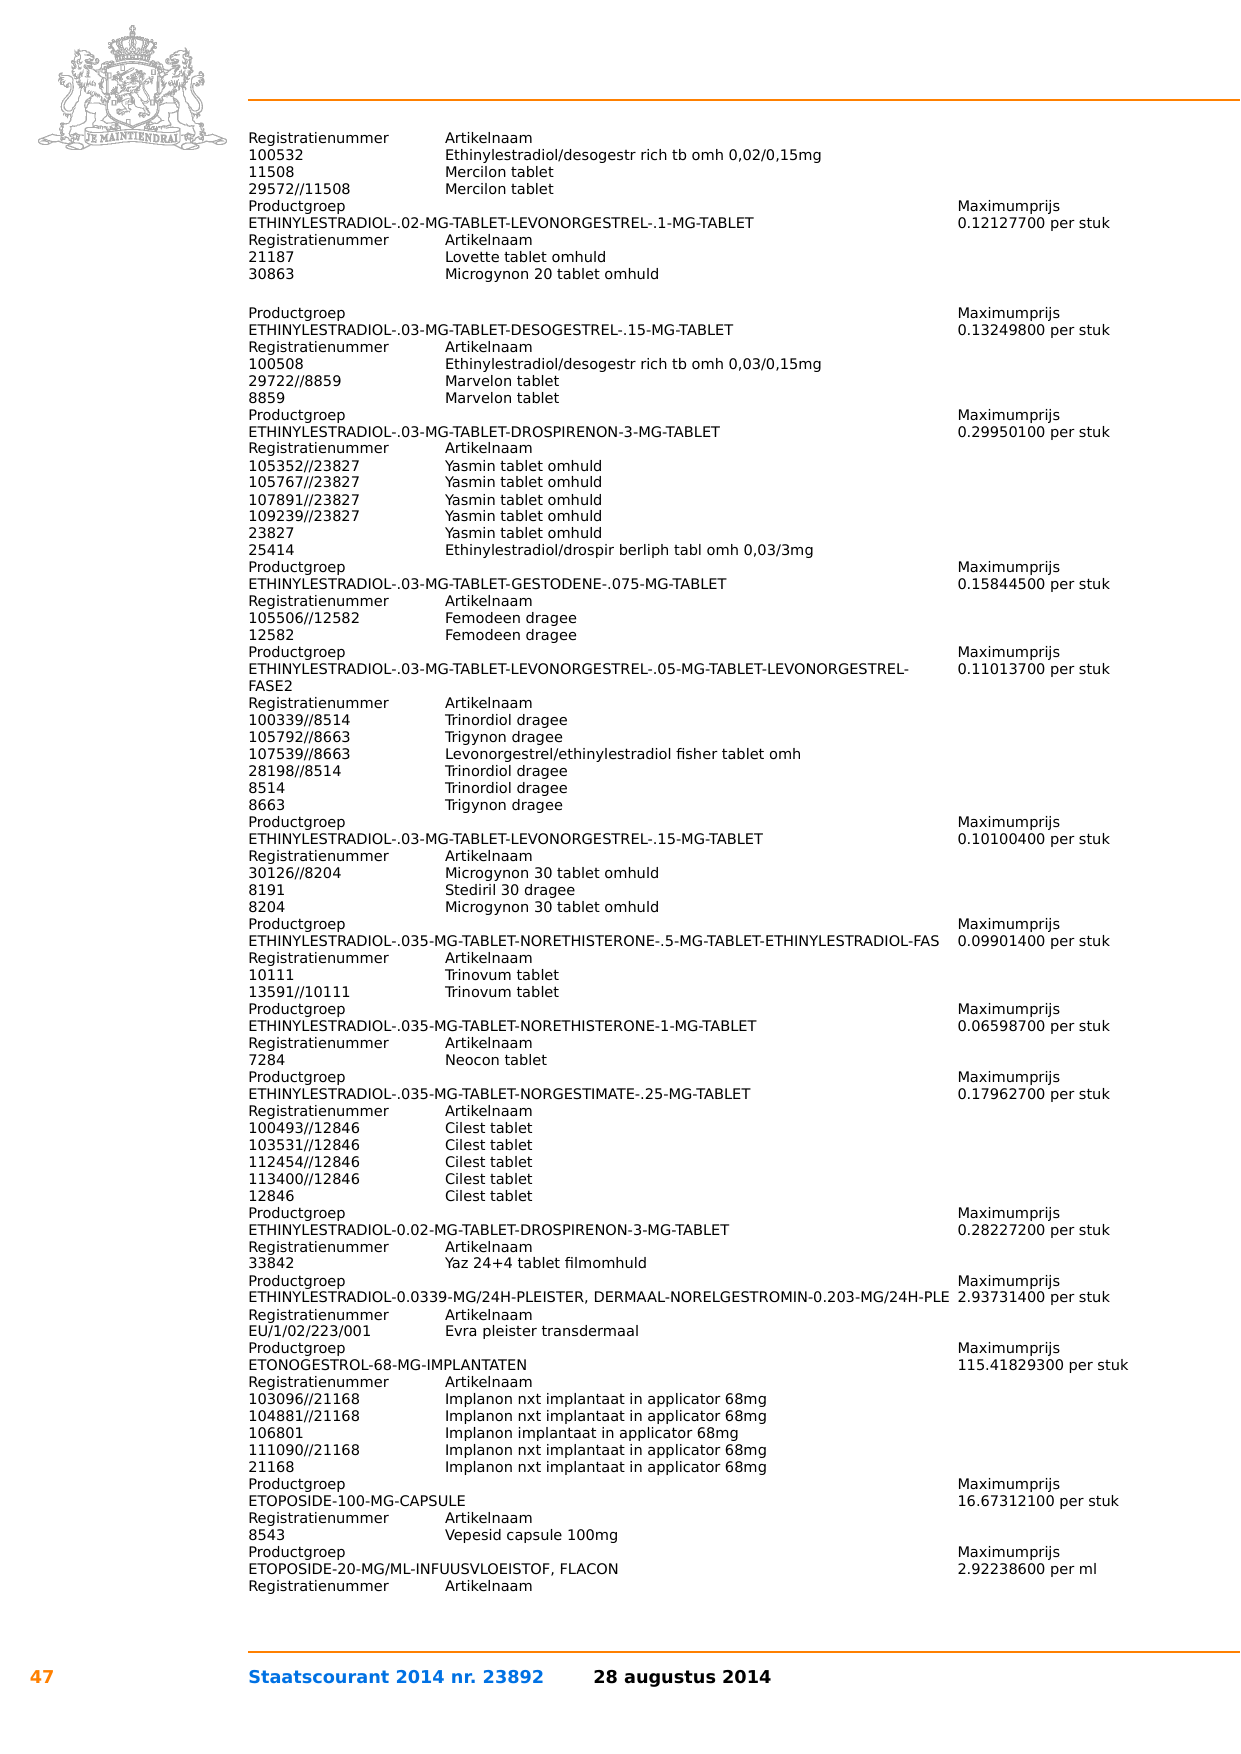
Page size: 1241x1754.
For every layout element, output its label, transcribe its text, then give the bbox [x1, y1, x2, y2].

table_cell Marvelon tablet [439, 390, 951, 406]
table_cell Maximumprijs [951, 916, 1163, 933]
table_cell 100493//12846 [248, 1120, 439, 1137]
table_cell [951, 1120, 1163, 1137]
table_cell Ethinylestradiol/desogestr rich tb omh 0,03/0,15mg [439, 356, 951, 372]
table_cell Maximumprijs [951, 198, 1163, 215]
table_cell Implanon nxt implantaat in applicator 68mg [439, 1459, 951, 1476]
table_cell Maximumprijs [951, 644, 1163, 661]
table_cell [951, 181, 1163, 198]
table_cell Artikelnaam [439, 1374, 951, 1391]
table_cell [951, 525, 1163, 542]
table_cell ETHINYLESTRADIOL-.035-MG-TABLET-NORETHISTERONE-.5-MG-TABLET-ETHINYLESTRADIOL-FAS [248, 933, 951, 950]
table_cell 0.12127700 per stuk [951, 215, 1163, 232]
table_cell [439, 1544, 951, 1561]
table_cell Yasmin tablet omhuld [439, 525, 951, 542]
table_cell [951, 746, 1163, 763]
table_cell Artikelnaam [439, 1578, 951, 1595]
table_cell Artikelnaam [439, 1510, 951, 1527]
table_cell 16.67312100 per stuk [951, 1493, 1163, 1510]
table_cell 12582 [248, 627, 439, 644]
table_cell Maximumprijs [951, 559, 1163, 576]
table_cell Productgroep [248, 198, 439, 215]
table_cell 0.17962700 per stuk [951, 1086, 1163, 1103]
table_cell Evra pleister transdermaal [439, 1323, 951, 1340]
table_cell 23827 [248, 525, 439, 542]
table_cell [951, 1052, 1163, 1069]
table_cell [439, 814, 951, 831]
table_cell 0.13249800 per stuk [951, 322, 1163, 338]
table_cell Registratienummer [248, 1510, 439, 1527]
table_cell 8514 [248, 780, 439, 797]
table_cell 8204 [248, 899, 439, 916]
table_cell 33842 [248, 1255, 439, 1272]
table_cell Trinordiol dragee [439, 712, 951, 729]
table_cell [951, 1323, 1163, 1340]
table_cell Registratienummer [248, 1239, 439, 1255]
table_cell [951, 712, 1163, 729]
table_cell [951, 865, 1163, 882]
table_cell Productgroep [248, 1001, 439, 1018]
table_cell Stediril 30 dragee [439, 882, 951, 899]
table_cell Microgynon 30 tablet omhuld [439, 865, 951, 882]
table_cell 10111 [248, 967, 439, 984]
table_cell 13591//10111 [248, 984, 439, 1001]
table_cell Registratienummer [248, 1306, 439, 1323]
table_cell 0.09901400 per stuk [951, 933, 1163, 950]
table_cell Productgroep [248, 559, 439, 576]
table_cell 0.15844500 per stuk [951, 576, 1163, 593]
table_cell Productgroep [248, 916, 439, 933]
table_cell [951, 356, 1163, 372]
table_cell Artikelnaam [439, 1103, 951, 1119]
table_cell ETHINYLESTRADIOL-0.0339-MG/24H-PLEISTER, DERMAAL-NORELGESTROMIN-0.203-MG/24H-PLE [248, 1289, 951, 1306]
table_cell [951, 950, 1163, 967]
table_cell 109239//23827 [248, 508, 439, 525]
table_cell [951, 1137, 1163, 1153]
table_cell ETHINYLESTRADIOL-.035-MG-TABLET-NORETHISTERONE-1-MG-TABLET [248, 1018, 951, 1035]
table_cell [951, 882, 1163, 899]
table_cell [439, 406, 951, 423]
table_cell [951, 984, 1163, 1001]
table_cell Trigynon dragee [439, 797, 951, 814]
table_cell 105506//12582 [248, 610, 439, 627]
table_cell [951, 1154, 1163, 1171]
table_cell [439, 1001, 951, 1018]
table_cell [951, 1035, 1163, 1052]
table_cell Registratienummer [248, 1103, 439, 1119]
table_cell Artikelnaam [439, 232, 951, 249]
table_cell [951, 729, 1163, 746]
table_cell Vepesid capsule 100mg [439, 1527, 951, 1544]
table_cell ETOPOSIDE-100-MG-CAPSULE [248, 1493, 951, 1510]
table_cell Mercilon tablet [439, 181, 951, 198]
table_cell 7284 [248, 1052, 439, 1069]
table_cell [951, 1442, 1163, 1459]
table_cell [951, 508, 1163, 525]
table_cell Maximumprijs [951, 406, 1163, 423]
table_cell Cilest tablet [439, 1120, 951, 1137]
table_cell Maximumprijs [951, 1476, 1163, 1493]
table_cell ETONOGESTROL-68-MG-IMPLANTATEN [248, 1357, 951, 1374]
table_cell [439, 1205, 951, 1221]
table_cell 112454//12846 [248, 1154, 439, 1171]
table_cell 25414 [248, 542, 439, 559]
table_cell Productgroep [248, 1069, 439, 1086]
table_cell Registratienummer [248, 695, 439, 712]
table_cell [951, 1188, 1163, 1204]
table_cell [951, 1239, 1163, 1255]
table_cell 29722//8859 [248, 373, 439, 389]
table_cell Microgynon 20 tablet omhuld [439, 266, 951, 283]
table_cell Cilest tablet [439, 1137, 951, 1153]
table_cell [951, 848, 1163, 865]
table_cell 28198//8514 [248, 763, 439, 780]
table_cell Trinovum tablet [439, 984, 951, 1001]
table_cell 8663 [248, 797, 439, 814]
table_cell 0.06598700 per stuk [951, 1018, 1163, 1035]
table_cell 115.41829300 per stuk [951, 1357, 1163, 1374]
table_cell Registratienummer [248, 130, 439, 147]
table_cell Implanon implantaat in applicator 68mg [439, 1425, 951, 1442]
table_cell Registratienummer [248, 232, 439, 249]
table_cell Yasmin tablet omhuld [439, 474, 951, 491]
table_cell 113400//12846 [248, 1171, 439, 1187]
table_cell 12846 [248, 1188, 439, 1204]
table_cell [439, 1273, 951, 1289]
table_cell ETHINYLESTRADIOL-0.02-MG-TABLET-DROSPIRENON-3-MG-TABLET [248, 1221, 951, 1238]
table_cell 8859 [248, 390, 439, 406]
table_cell 103096//21168 [248, 1391, 439, 1408]
table_header [439, 305, 951, 322]
table_cell [951, 373, 1163, 389]
table_cell 111090//21168 [248, 1442, 439, 1459]
table_cell [439, 916, 951, 933]
table_cell [439, 559, 951, 576]
table_cell Artikelnaam [439, 1239, 951, 1255]
table_cell [439, 1069, 951, 1086]
table_cell Cilest tablet [439, 1154, 951, 1171]
table_header Productgroep [248, 305, 439, 322]
table_cell Productgroep [248, 406, 439, 423]
table_cell [951, 130, 1163, 147]
table_cell Artikelnaam [439, 1035, 951, 1052]
table_cell [951, 1578, 1163, 1595]
table_cell Trigynon dragee [439, 729, 951, 746]
table_cell 29572//11508 [248, 181, 439, 198]
table_cell Artikelnaam [439, 848, 951, 865]
table_cell Levonorgestrel/ethinylestradiol fisher tablet omh [439, 746, 951, 763]
table_cell [951, 797, 1163, 814]
table_cell Ethinylestradiol/desogestr rich tb omh 0,02/0,15mg [439, 147, 951, 164]
table_cell Maximumprijs [951, 1001, 1163, 1018]
table_cell [951, 1527, 1163, 1544]
table_cell [951, 1255, 1163, 1272]
table_cell Registratienummer [248, 950, 439, 967]
table_cell Maximumprijs [951, 1544, 1163, 1561]
table_cell Yasmin tablet omhuld [439, 458, 951, 474]
table_cell Implanon nxt implantaat in applicator 68mg [439, 1442, 951, 1459]
table_cell ETHINYLESTRADIOL-.03-MG-TABLET-DROSPIRENON-3-MG-TABLET [248, 424, 951, 440]
table_cell [439, 1476, 951, 1493]
table_cell ETHINYLESTRADIOL-.03-MG-TABLET-GESTODENE-.075-MG-TABLET [248, 576, 951, 593]
table_cell [439, 1340, 951, 1357]
table_cell ETHINYLESTRADIOL-.03-MG-TABLET-DESOGESTREL-.15-MG-TABLET [248, 322, 951, 338]
table_cell [951, 1459, 1163, 1476]
table_cell ETHINYLESTRADIOL-.035-MG-TABLET-NORGESTIMATE-.25-MG-TABLET [248, 1086, 951, 1103]
table_cell 107891//23827 [248, 491, 439, 508]
table_cell 0.28227200 per stuk [951, 1221, 1163, 1238]
table_cell [951, 967, 1163, 984]
table_cell Registratienummer [248, 1374, 439, 1391]
table_cell [951, 1425, 1163, 1442]
table_cell Implanon nxt implantaat in applicator 68mg [439, 1408, 951, 1425]
table_cell Marvelon tablet [439, 373, 951, 389]
table_cell [951, 899, 1163, 916]
table_cell Artikelnaam [439, 950, 951, 967]
table_cell Maximumprijs [951, 1069, 1163, 1086]
table_cell 21168 [248, 1459, 439, 1476]
table_cell [951, 610, 1163, 627]
table_cell [951, 164, 1163, 181]
table_cell [951, 474, 1163, 491]
table_cell [951, 763, 1163, 780]
table_cell Neocon tablet [439, 1052, 951, 1069]
table_cell 8543 [248, 1527, 439, 1544]
table_cell Maximumprijs [951, 1205, 1163, 1221]
table_cell Productgroep [248, 1205, 439, 1221]
table_cell Registratienummer [248, 848, 439, 865]
table_cell Yasmin tablet omhuld [439, 508, 951, 525]
table_cell ETHINYLESTRADIOL-.03-MG-TABLET-LEVONORGESTREL-.05-MG-TABLET-LEVONORGESTREL-FASE2 [248, 661, 951, 695]
table_cell Femodeen dragee [439, 627, 951, 644]
table_cell [951, 266, 1163, 283]
table_cell Maximumprijs [951, 1273, 1163, 1289]
table_cell Productgroep [248, 1476, 439, 1493]
table_cell ETHINYLESTRADIOL-.02-MG-TABLET-LEVONORGESTREL-.1-MG-TABLET [248, 215, 951, 232]
table_cell 2.93731400 per stuk [951, 1289, 1163, 1306]
table_cell Femodeen dragee [439, 610, 951, 627]
table_cell Artikelnaam [439, 440, 951, 457]
table_cell Implanon nxt implantaat in applicator 68mg [439, 1391, 951, 1408]
table_cell Mercilon tablet [439, 164, 951, 181]
table_cell Trinordiol dragee [439, 763, 951, 780]
table_cell Artikelnaam [439, 593, 951, 610]
table_cell 106801 [248, 1425, 439, 1442]
table_cell Productgroep [248, 814, 439, 831]
table_cell [439, 644, 951, 661]
table_cell Artikelnaam [439, 1306, 951, 1323]
table_cell Lovette tablet omhuld [439, 249, 951, 266]
table_cell Productgroep [248, 1273, 439, 1289]
table_cell Productgroep [248, 644, 439, 661]
table_cell ETOPOSIDE-20-MG/ML-INFUUSVLOEISTOF, FLACON [248, 1561, 951, 1578]
table_cell 103531//12846 [248, 1137, 439, 1153]
table_cell 8191 [248, 882, 439, 899]
table_cell 105792//8663 [248, 729, 439, 746]
table_cell Trinordiol dragee [439, 780, 951, 797]
table_cell 0.29950100 per stuk [951, 424, 1163, 440]
table_cell [951, 147, 1163, 164]
table_cell 2.92238600 per ml [951, 1561, 1163, 1578]
table_cell [951, 780, 1163, 797]
table_cell [951, 1374, 1163, 1391]
table_cell 11508 [248, 164, 439, 181]
table_cell Artikelnaam [439, 130, 951, 147]
table_cell 21187 [248, 249, 439, 266]
table_cell [951, 339, 1163, 356]
table_cell [951, 695, 1163, 712]
table_cell Yasmin tablet omhuld [439, 491, 951, 508]
table_cell Cilest tablet [439, 1171, 951, 1187]
picture [38, 25, 227, 150]
table_cell Trinovum tablet [439, 967, 951, 984]
table_cell [951, 1408, 1163, 1425]
table_cell 105352//23827 [248, 458, 439, 474]
table_header Maximumprijs [951, 305, 1163, 322]
table_cell Yaz 24+4 tablet filmomhuld [439, 1255, 951, 1272]
table_cell Artikelnaam [439, 339, 951, 356]
table_cell [951, 491, 1163, 508]
table_cell Productgroep [248, 1340, 439, 1357]
table_cell [951, 1171, 1163, 1187]
table_cell [951, 1510, 1163, 1527]
table_cell 100339//8514 [248, 712, 439, 729]
table_cell 0.10100400 per stuk [951, 831, 1163, 848]
table_cell Registratienummer [248, 1035, 439, 1052]
table_cell Maximumprijs [951, 814, 1163, 831]
table_cell EU/1/02/223/001 [248, 1323, 439, 1340]
table_cell Registratienummer [248, 339, 439, 356]
table_cell [951, 440, 1163, 457]
table_cell [951, 249, 1163, 266]
table_cell [951, 1103, 1163, 1119]
table_cell 104881//21168 [248, 1408, 439, 1425]
table_cell 30126//8204 [248, 865, 439, 882]
table_cell Maximumprijs [951, 1340, 1163, 1357]
table_cell [951, 593, 1163, 610]
table_cell [439, 198, 951, 215]
table_cell ETHINYLESTRADIOL-.03-MG-TABLET-LEVONORGESTREL-.15-MG-TABLET [248, 831, 951, 848]
table_cell [951, 390, 1163, 406]
table_cell [951, 458, 1163, 474]
table_cell [951, 627, 1163, 644]
table_cell Microgynon 30 tablet omhuld [439, 899, 951, 916]
table_cell 100532 [248, 147, 439, 164]
table_cell 0.11013700 per stuk [951, 661, 1163, 695]
table_cell [951, 232, 1163, 249]
table_cell Registratienummer [248, 593, 439, 610]
table_cell Registratienummer [248, 440, 439, 457]
table_cell [951, 1391, 1163, 1408]
table_cell Artikelnaam [439, 695, 951, 712]
table_cell 105767//23827 [248, 474, 439, 491]
table_cell Ethinylestradiol/drospir berliph tabl omh 0,03/3mg [439, 542, 951, 559]
table_cell Productgroep [248, 1544, 439, 1561]
table_cell [951, 542, 1163, 559]
table_cell Cilest tablet [439, 1188, 951, 1204]
table_cell 30863 [248, 266, 439, 283]
table_cell 100508 [248, 356, 439, 372]
table_cell [951, 1306, 1163, 1323]
table_cell Registratienummer [248, 1578, 439, 1595]
table_cell 107539//8663 [248, 746, 439, 763]
